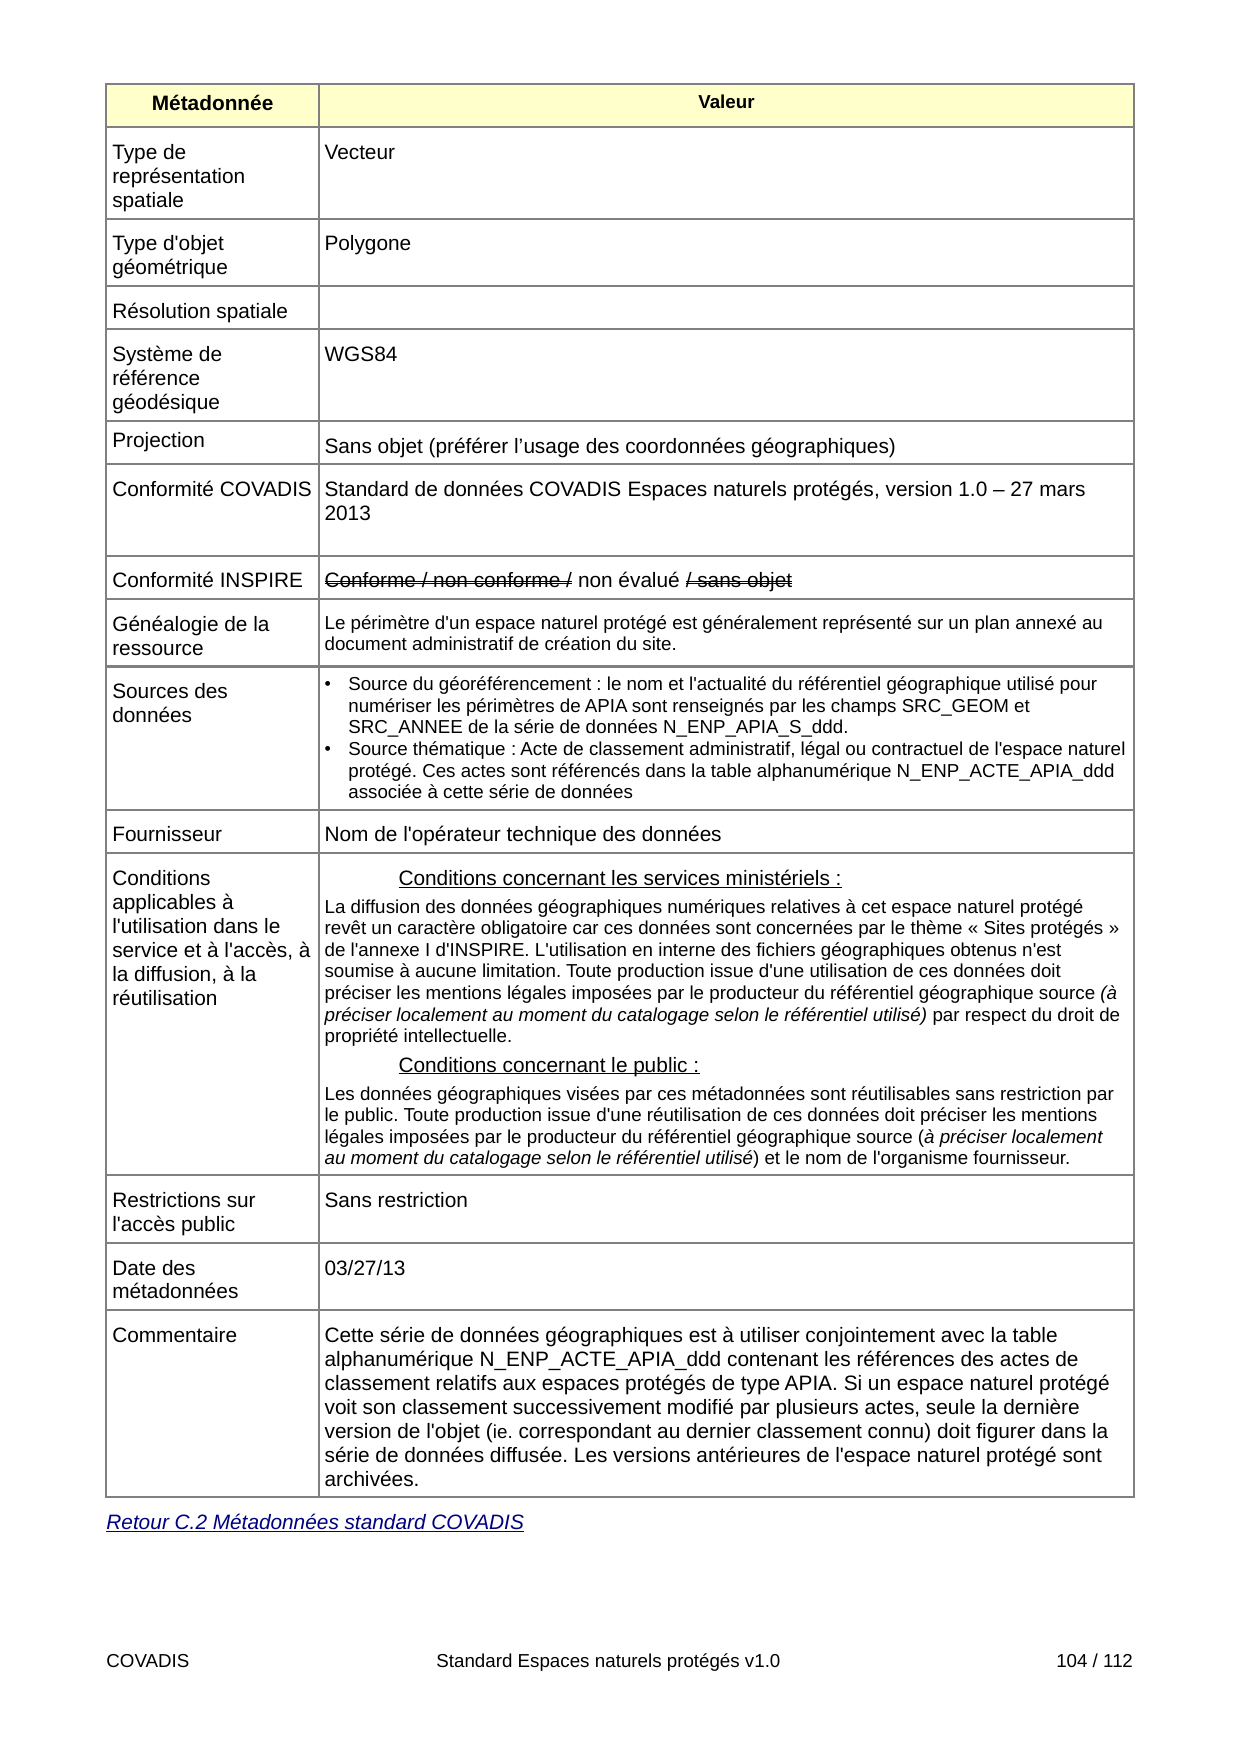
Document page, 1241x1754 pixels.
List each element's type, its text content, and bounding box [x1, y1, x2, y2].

table_cell Date des métadonnées [107, 1244, 318, 1309]
table_cell Sans restriction [320, 1176, 1133, 1242]
table_cell Conditions concernant les services ministériels : La diffusion des données géographiques numériques relatives à cet espace naturel protégé revêt un caractère obligatoire car ces données sont concernées par le thème « Sites protégés » de l'annexe I d'INSPIRE. L'utilisation en interne des fichiers géographiques obtenus n'est soumise à aucune limitation. Toute production issue d'une utilisation de ces données doit préciser les mentions légales imposées par le producteur du référentiel géographique source (à préciser localement au moment du catalogage selon le référentiel utilisé) par respect du droit de propriété intellectuelle. Conditions concernant le public : Les données géographiques visées par ces métadonnées sont réutilisables sans restriction par le public. Toute production issue d'une réutilisation de ces données doit préciser les mentions légales imposées par le producteur du référentiel géographique source (à préciser localement au moment du catalogage selon le référentiel utilisé) et le nom de l'organisme fournisseur. [320, 854, 1133, 1174]
table_cell Sources des données [107, 668, 318, 808]
table_cell Restrictions sur l'accès public [107, 1176, 318, 1242]
table_cell Cette série de données géographiques est à utiliser conjointement avec la table alphanumérique N_ENP_ACTE_APIA_ddd contenant les références des actes de classement relatifs aux espaces protégés de type APIA. Si un espace naturel protégé voit son classement successivement modifié par plusieurs actes, seule la dernière version de l'objet (ie. correspondant au dernier classement connu) doit figurer dans la série de données diffusée. Les versions antérieures de l'espace naturel protégé sont archivées. [320, 1311, 1133, 1496]
table_cell Vecteur [320, 128, 1133, 217]
table_cell Sans objet (préférer l’usage des coordonnées géographiques) [320, 422, 1133, 463]
table_cell Commentaire [107, 1311, 318, 1496]
table_cell Conditions applicables à l'utilisation dans le service et à l'accès, à la diffusion, à la réutilisation [107, 854, 318, 1174]
table_cell Source du géoréférencement : le nom et l'actualité du référentiel géographique utilisé pour numériser les périmètres de APIA sont renseignés par les champs SRC_GEOM et SRC_ANNEE de la série de données N_ENP_APIA_S_ddd. Source thématique : Acte de classement administratif, légal ou contractuel de l'espace naturel protégé. Ces actes sont référencés dans la table alphanumérique N_ENP_ACTE_APIA_ddd associée à cette série de données [320, 668, 1133, 808]
table_cell Conformité INSPIRE [107, 557, 318, 598]
table_cell 27/03/13 [320, 1244, 1133, 1309]
table_cell Conforme / non conforme / non évalué / sans objet [320, 557, 1133, 598]
table_cell Projection [107, 422, 318, 463]
table_cell Standard de données COVADIS Espaces naturels protégés, version 1.0 – 27 mars 2013 [320, 465, 1133, 554]
table_cell Généalogie de la ressource [107, 600, 318, 665]
table_cell Fournisseur [107, 811, 318, 852]
table_header Métadonnée [107, 85, 318, 126]
table_cell Système de référence géodésique [107, 330, 318, 420]
table_cell Résolution spatiale [107, 287, 318, 328]
table_cell Nom de l'opérateur technique des données [320, 811, 1133, 852]
table_cell Conformité COVADIS [107, 465, 318, 554]
table_cell Polygone [320, 220, 1133, 285]
table_cell Le périmètre d'un espace naturel protégé est généralement représenté sur un plan annexé au document administratif de création du site. [320, 600, 1133, 665]
table_cell Type d'objet géométrique [107, 220, 318, 285]
table_header Valeur [320, 85, 1133, 126]
table_cell [320, 287, 1133, 328]
table_cell WGS84 [320, 330, 1133, 420]
table_cell Type de représentation spatiale [107, 128, 318, 217]
text Retour C.2 Métadonnées standard COVADIS [106, 1510, 1134, 1534]
